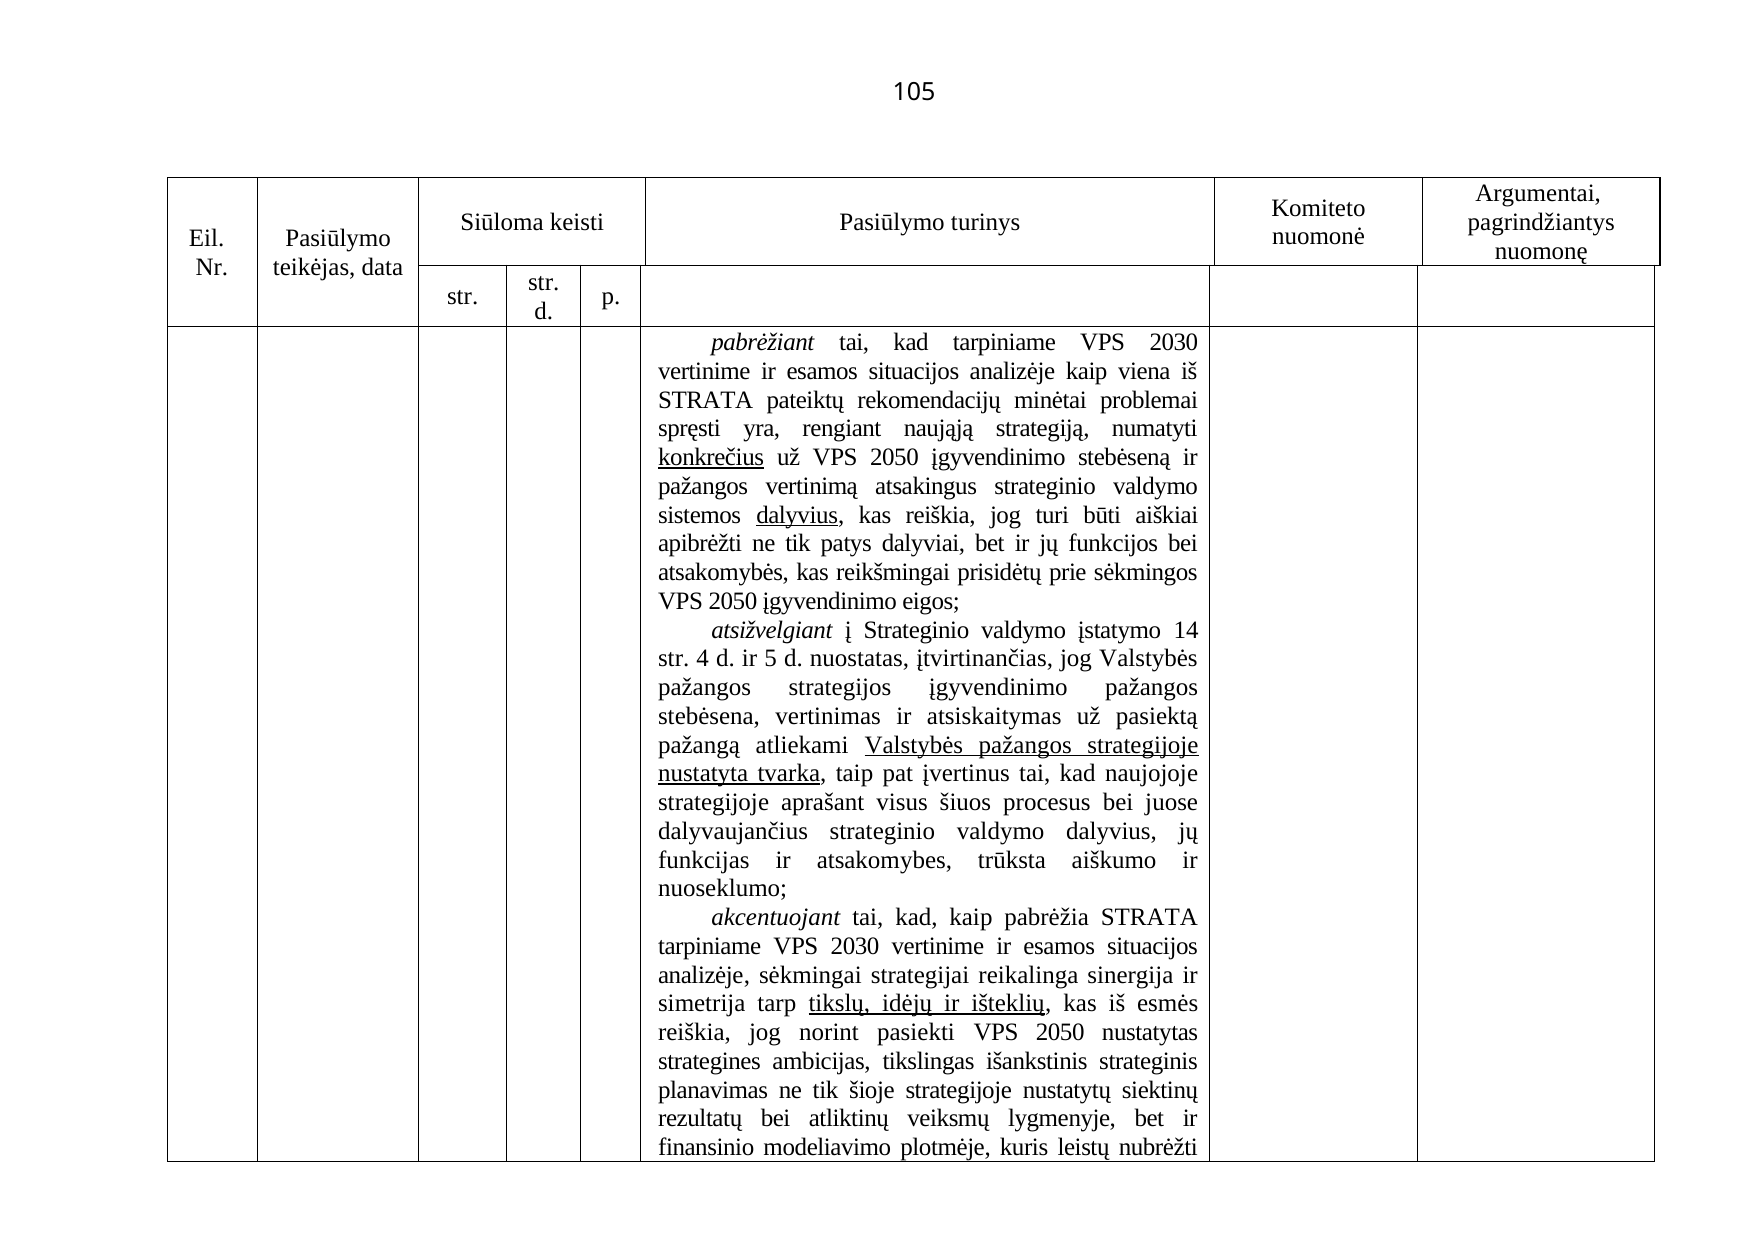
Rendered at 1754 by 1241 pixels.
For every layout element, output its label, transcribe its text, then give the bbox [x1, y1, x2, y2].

table_cell p. [581, 266, 640, 326]
table_cell pabrėžiant tai, kad tarpiniame VPS 2030 vertinime ir esamos situacijos analizėje kaip viena iš STRATA pateiktų rekomendacijų minėtai problemai spręsti yra, rengiant naująją strategiją, numatyti konkrečius už VPS 2050 įgyvendinimo stebėseną ir pažangos vertinimą atsakingus strateginio valdymo sistemos dalyvius, kas reiškia, jog turi būti aiškiai apibrėžti ne tik patys dalyviai, bet ir jų funkcijos bei atsakomybės, kas reikšmingai prisidėtų prie sėkmingos VPS 2050 įgyvendinimo eigos; atsižvelgiant į Strateginio valdymo įstatymo 14 str. 4 d. ir 5 d. nuostatas, įtvirtinančias, jog Valstybės pažangos strategijos įgyvendinimo pažangos stebėsena, vertinimas ir atsiskaitymas už pasiektą pažangą atliekami Valstybės pažangos strategijoje nustatyta tvarka, taip pat įvertinus tai, kad naujojoje strategijoje aprašant visus šiuos procesus bei juose dalyvaujančius strateginio valdymo dalyvius, jų funkcijas ir atsakomybes, trūksta aiškumo ir nuoseklumo; akcentuojant tai, kad, kaip pabrėžia STRATA tarpiniame VPS 2030 vertinime ir esamos situacijos analizėje, sėkmingai strategijai reikalinga sinergija ir simetrija tarp tikslų, idėjų ir išteklių, kas iš esmės reiškia, jog norint pasiekti VPS 2050 nustatytas strategines ambicijas, tikslingas išankstinis strateginis planavimas ne tik šioje strategijoje nustatytų siektinų rezultatų bei atliktinų veiksmų lygmenyje, bet ir finansinio modeliavimo plotmėje, kuris leistų nubrėžti [641, 327, 1209, 1161]
table_header Siūloma keisti [419, 178, 645, 264]
table_cell [1418, 266, 1654, 326]
table_cell str. d. [507, 266, 580, 326]
table_cell [258, 327, 418, 1161]
table_cell [168, 327, 257, 1161]
table_header Pasiūlymo teikėjas, data [258, 178, 418, 326]
table_cell [1418, 327, 1654, 1161]
table_header Eil. Nr. [168, 178, 257, 326]
table_header Argumentai, pagrindžiantys nuomonę [1423, 178, 1659, 264]
table_cell [1210, 266, 1417, 326]
table_cell [581, 327, 640, 1161]
table_cell [1655, 266, 1660, 326]
table_cell str. [419, 266, 506, 326]
table_cell [507, 327, 580, 1161]
table_cell [419, 327, 506, 1161]
table_cell [1655, 326, 1660, 1161]
table_cell [1210, 327, 1417, 1161]
table_header Komiteto nuomonė [1215, 178, 1422, 264]
table_cell [641, 266, 1209, 326]
table_header Pasiūlymo turinys [646, 178, 1214, 264]
